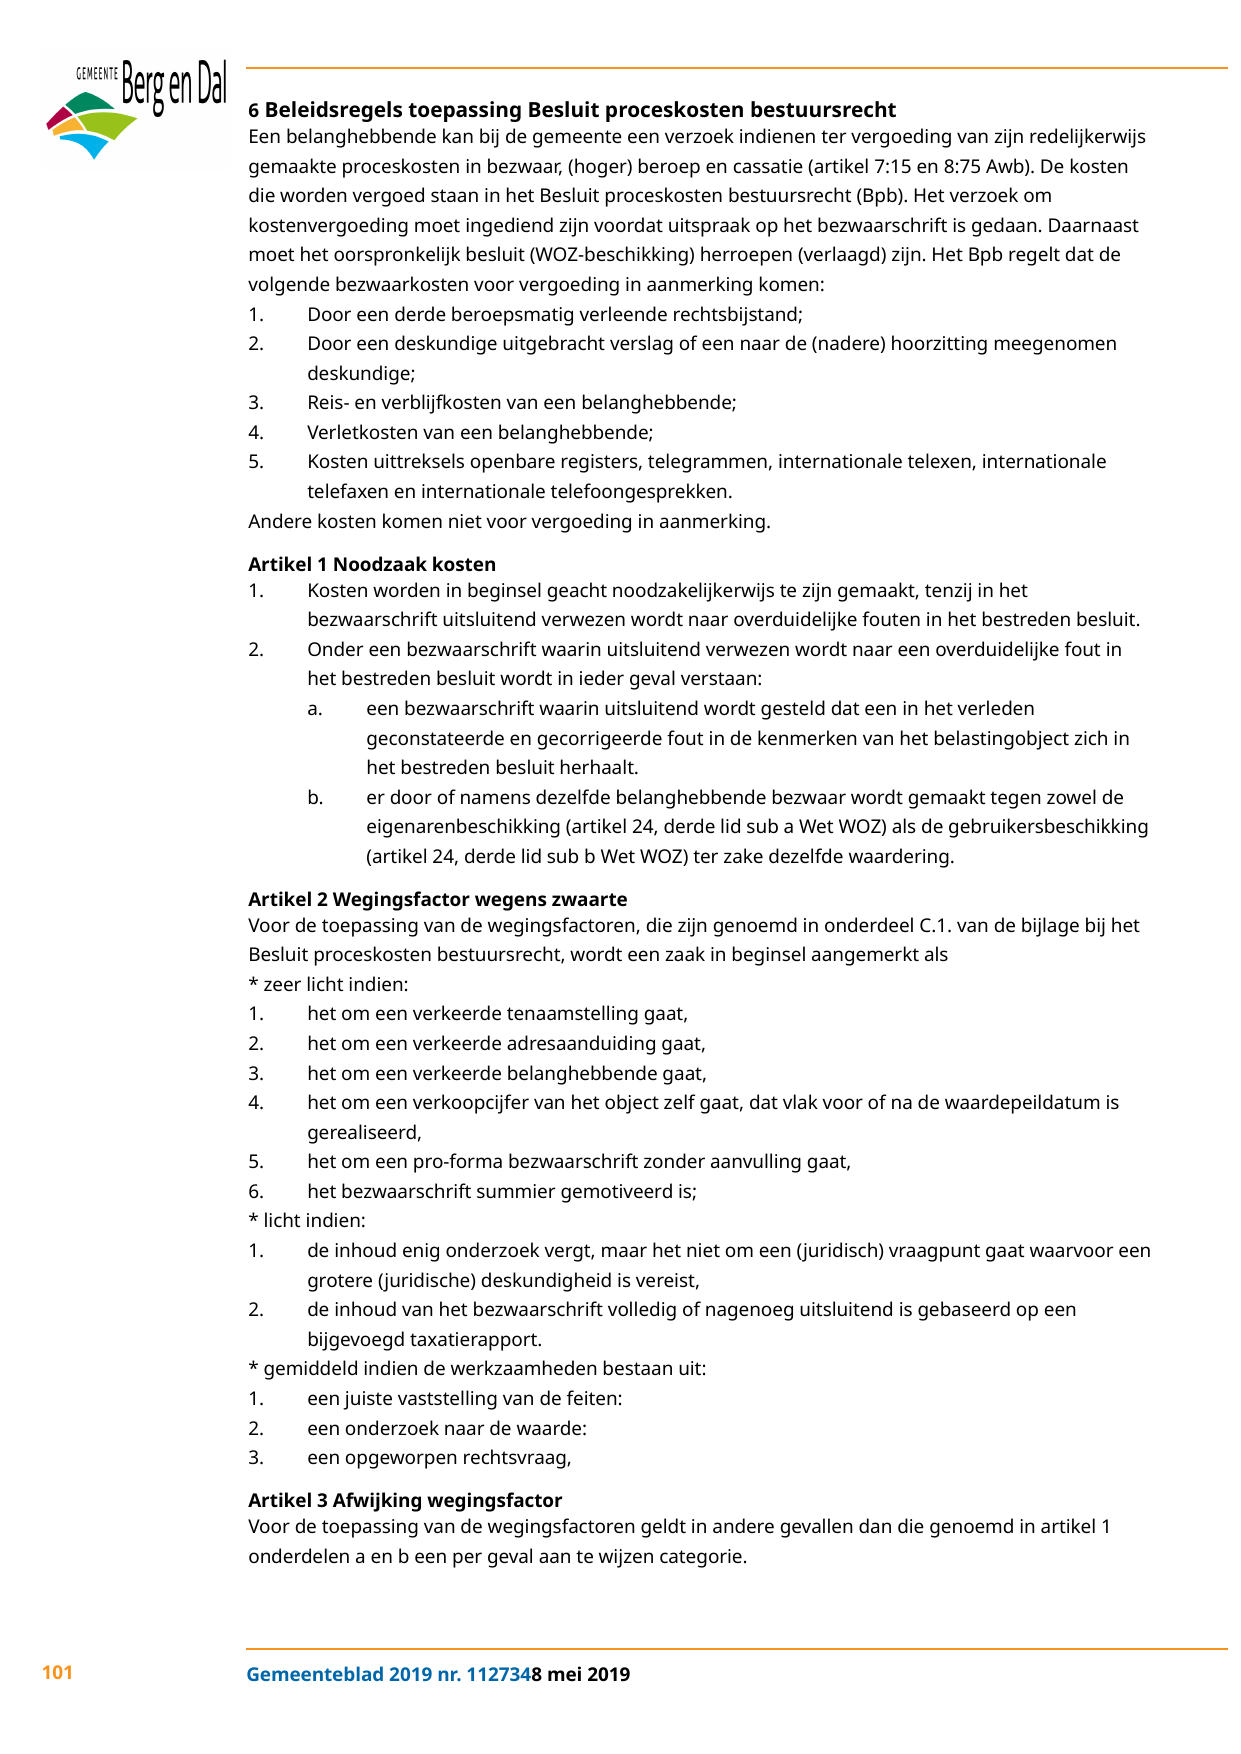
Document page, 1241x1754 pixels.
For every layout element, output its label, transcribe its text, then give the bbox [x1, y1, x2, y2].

picture [41, 47, 231, 172]
text Een belanghebbende kan bij de gemeente een verzoek indienen ter vergoeding van zijn redelijkerwijs gemaakte proceskosten in bezwaar, (hoger) beroep en cassatie (artikel 7:15 en 8:75 Awb). De kosten die worden vergoed staan in het Besluit proceskosten bestuursrecht (Bpb). Het verzoek om kostenvergoeding moet ingediend zijn voordat uitspraak op het bezwaarschrift is gedaan. Daarnaast moet het oorspronkelijk besluit (WOZ-beschikking) herroepen (verlaagd) zijn. Het Bpb regelt dat de volgende bezwaarkosten voor vergoeding in aanmerking komen: [248, 123, 1152, 297]
text Artikel 3 Afwijking wegingsfactor [248, 1487, 1152, 1513]
text * zeer licht indien: [248, 971, 1152, 997]
list het om een verkeerde belanghebbende gaat, [248, 1060, 1152, 1086]
list de inhoud van het bezwaarschrift volledig of nagenoeg uitsluitend is gebaseerd op een bijgevoegd taxatierapport. [248, 1296, 1152, 1352]
list de inhoud enig onderzoek vergt, maar het niet om een (juridisch) vraagpunt gaat waarvoor een grotere (juridische) deskundigheid is vereist, [248, 1237, 1152, 1293]
text Voor de toepassing van de wegingsfactoren, die zijn genoemd in onderdeel C.1. van de bijlage bij het Besluit proceskosten bestuursrecht, wordt een zaak in beginsel aangemerkt als [248, 912, 1152, 967]
list het bezwaarschrift summier gemotiveerd is; [248, 1178, 1152, 1204]
text Voor de toepassing van de wegingsfactoren geldt in andere gevallen dan die genoemd in artikel 1 onderdelen a en b een per geval aan te wijzen categorie. [248, 1513, 1152, 1568]
list een onderzoek naar de waarde: [248, 1415, 1152, 1441]
list Kosten worden in beginsel geacht noodzakelijkerwijs te zijn gemaakt, tenzij in het bezwaarschrift uitsluitend verwezen wordt naar overduidelijke fouten in het bestreden besluit. [248, 577, 1152, 632]
list Reis- en verblijfkosten van een belanghebbende; [248, 389, 1152, 415]
list een juiste vaststelling van de feiten: [248, 1385, 1152, 1411]
list er door of namens dezelfde belanghebbende bezwaar wordt gemaakt tegen zowel de eigenarenbeschikking (artikel 24, derde lid sub a Wet WOZ) als de gebruikersbeschikking (artikel 24, derde lid sub b Wet WOZ) ter zake dezelfde waardering. [307, 784, 1152, 869]
text Artikel 2 Wegingsfactor wegens zwaarte [248, 886, 1152, 912]
list het om een verkeerde adresaanduiding gaat, [248, 1030, 1152, 1056]
list Door een derde beroepsmatig verleende rechtsbijstand; [248, 301, 1152, 327]
list het om een verkeerde tenaamstelling gaat, [248, 1001, 1152, 1026]
text * licht indien: [248, 1208, 1152, 1233]
list Verletkosten van een belanghebbende; [248, 419, 1152, 445]
list een bezwaarschrift waarin uitsluitend wordt gesteld dat een in het verleden geconstateerde en gecorrigeerde fout in de kenmerken van het belastingobject zich in het bestreden besluit herhaalt. [307, 695, 1152, 780]
text Artikel 1 Noodzaak kosten [248, 551, 1152, 577]
list Door een deskundige uitgebracht verslag of een naar de (nadere) hoorzitting meegenomen deskundige; [248, 330, 1152, 386]
text 6 Beleidsregels toepassing Besluit proceskosten bestuursrecht [248, 95, 1152, 123]
text Andere kosten komen niet voor vergoeding in aanmerking. [248, 508, 1152, 534]
text * gemiddeld indien de werkzaamheden bestaan uit: [248, 1356, 1152, 1381]
list het om een verkoopcijfer van het object zelf gaat, dat vlak voor of na de waardepeildatum is gerealiseerd, [248, 1089, 1152, 1145]
list Kosten uittreksels openbare registers, telegrammen, internationale telexen, internationale telefaxen en internationale telefoongesprekken. [248, 449, 1152, 504]
list Onder een bezwaarschrift waarin uitsluitend verwezen wordt naar een overduidelijke fout in het bestreden besluit wordt in ieder geval verstaan: [248, 636, 1152, 691]
list het om een pro-forma bezwaarschrift zonder aanvulling gaat, [248, 1148, 1152, 1174]
list een opgeworpen rechtsvraag, [248, 1444, 1152, 1470]
